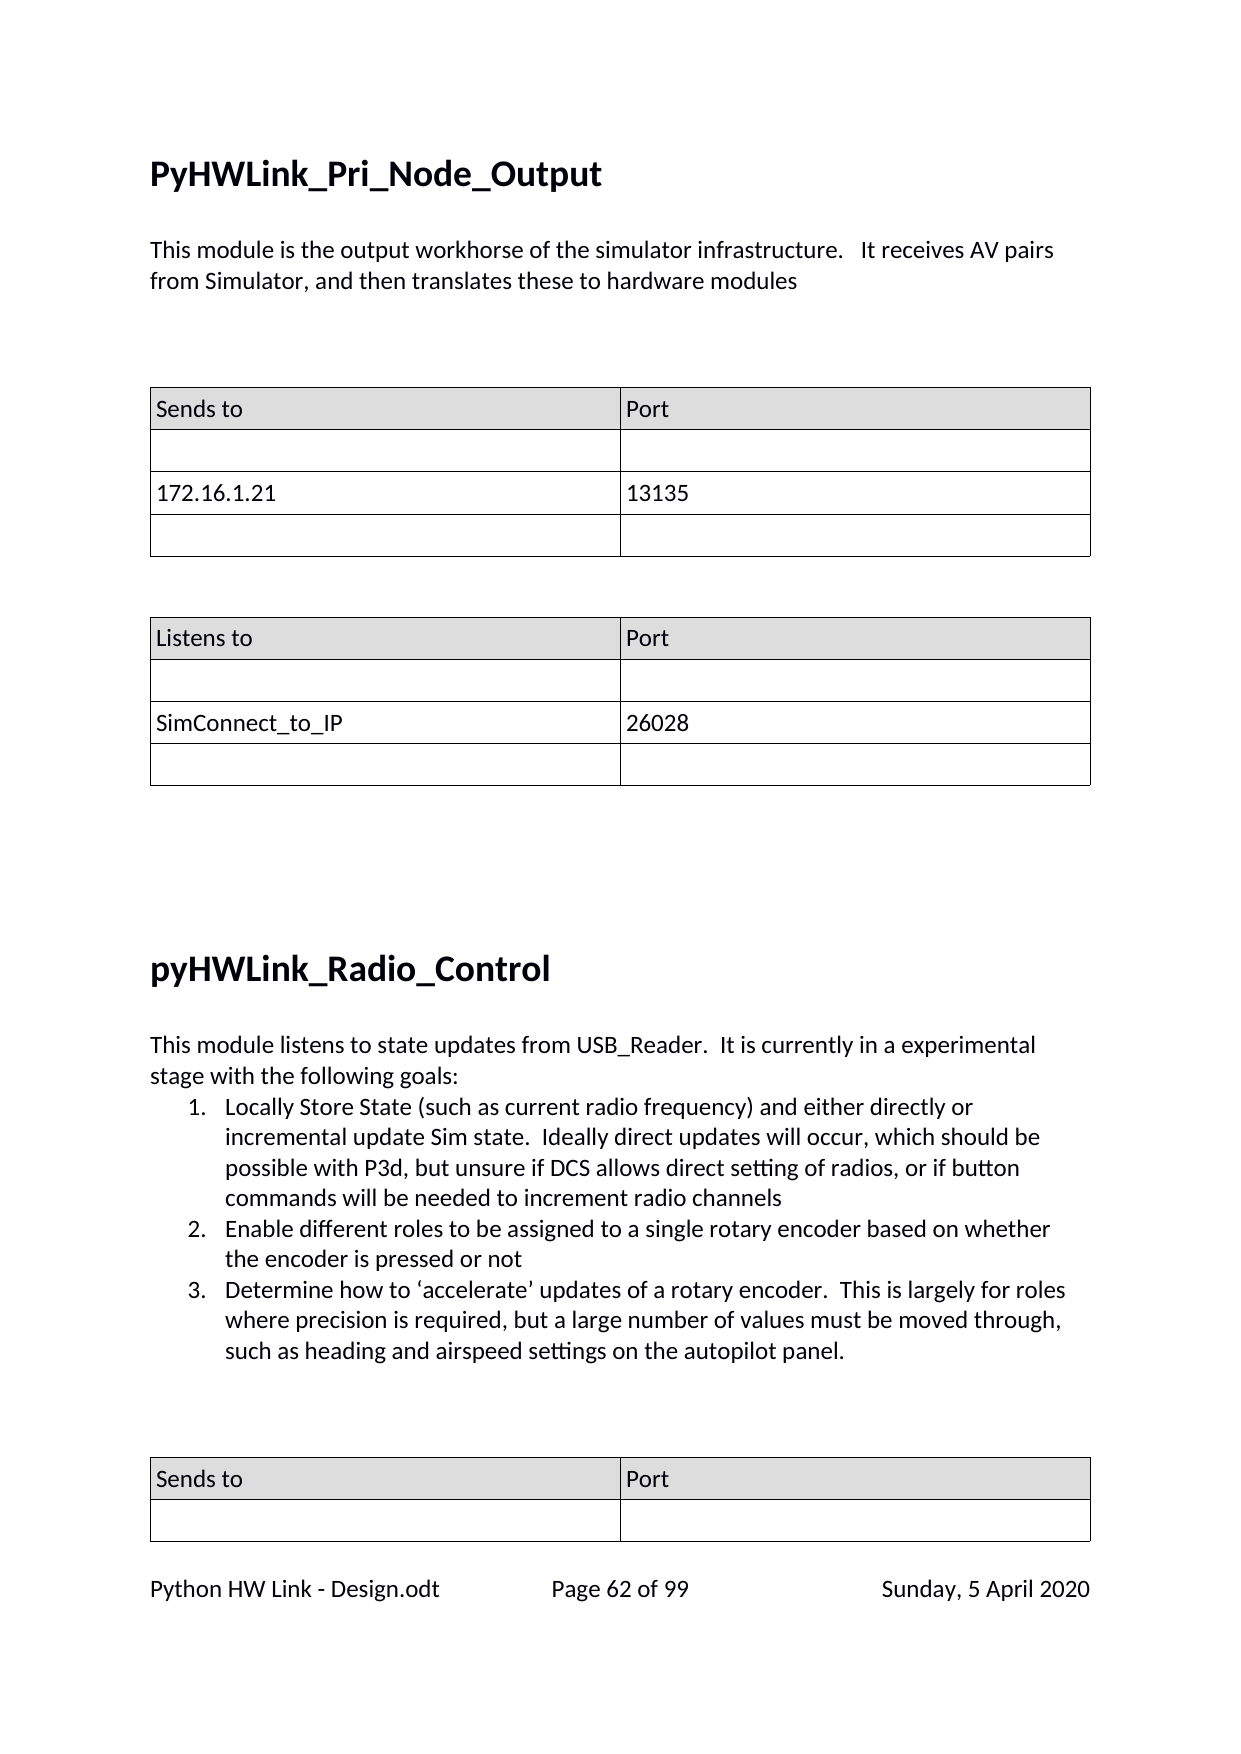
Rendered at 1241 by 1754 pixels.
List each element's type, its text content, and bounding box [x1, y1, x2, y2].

table_header Port [621, 1458, 1090, 1499]
table_header Listens to [151, 618, 620, 659]
table_header Sends to [151, 388, 620, 429]
table_header Port [621, 388, 1090, 429]
table_cell [151, 1500, 620, 1541]
table_cell [621, 744, 1090, 785]
table_cell [151, 660, 620, 701]
list Determine how to ‘accelerate’ updates of a rotary encoder. This is largely for roles where precision is required, but a large number of values must be moved through, such as heading and airspeed settings on the autopilot panel. [187, 1274, 1090, 1365]
table_cell [621, 515, 1090, 556]
subtitle PyHWLink_Pri_Node_Output [150, 150, 1090, 196]
table_cell [151, 744, 620, 785]
table_cell [151, 515, 620, 556]
table_cell [151, 430, 620, 471]
text This module is the output workhorse of the simulator infrastructure. It receives AV pairs from Simulator, and then translates these to hardware modules [150, 235, 1090, 296]
table_cell [621, 660, 1090, 701]
text This module listens to state updates from USB_Reader. It is currently in a experimental stage with the following goals: [150, 1029, 1090, 1091]
table_cell [621, 430, 1090, 471]
table_header Sends to [151, 1458, 620, 1499]
table_cell 13135 [621, 472, 1090, 513]
list Enable different roles to be assigned to a single rotary encoder based on whether the encoder is pressed or not [187, 1213, 1090, 1274]
subtitle pyHWLink_Radio_Control [150, 945, 1090, 991]
table_cell 172.16.1.21 [151, 472, 620, 513]
table_cell SimConnect_to_IP [151, 702, 620, 743]
table_cell 26028 [621, 702, 1090, 743]
table_cell [621, 1500, 1090, 1541]
table_header Port [621, 618, 1090, 659]
list Locally Store State (such as current radio frequency) and either directly or incremental update Sim state. Ideally direct updates will occur, which should be possible with P3d, but unsure if DCS allows direct setting of radios, or if button commands will be needed to increment radio channels [187, 1091, 1090, 1213]
